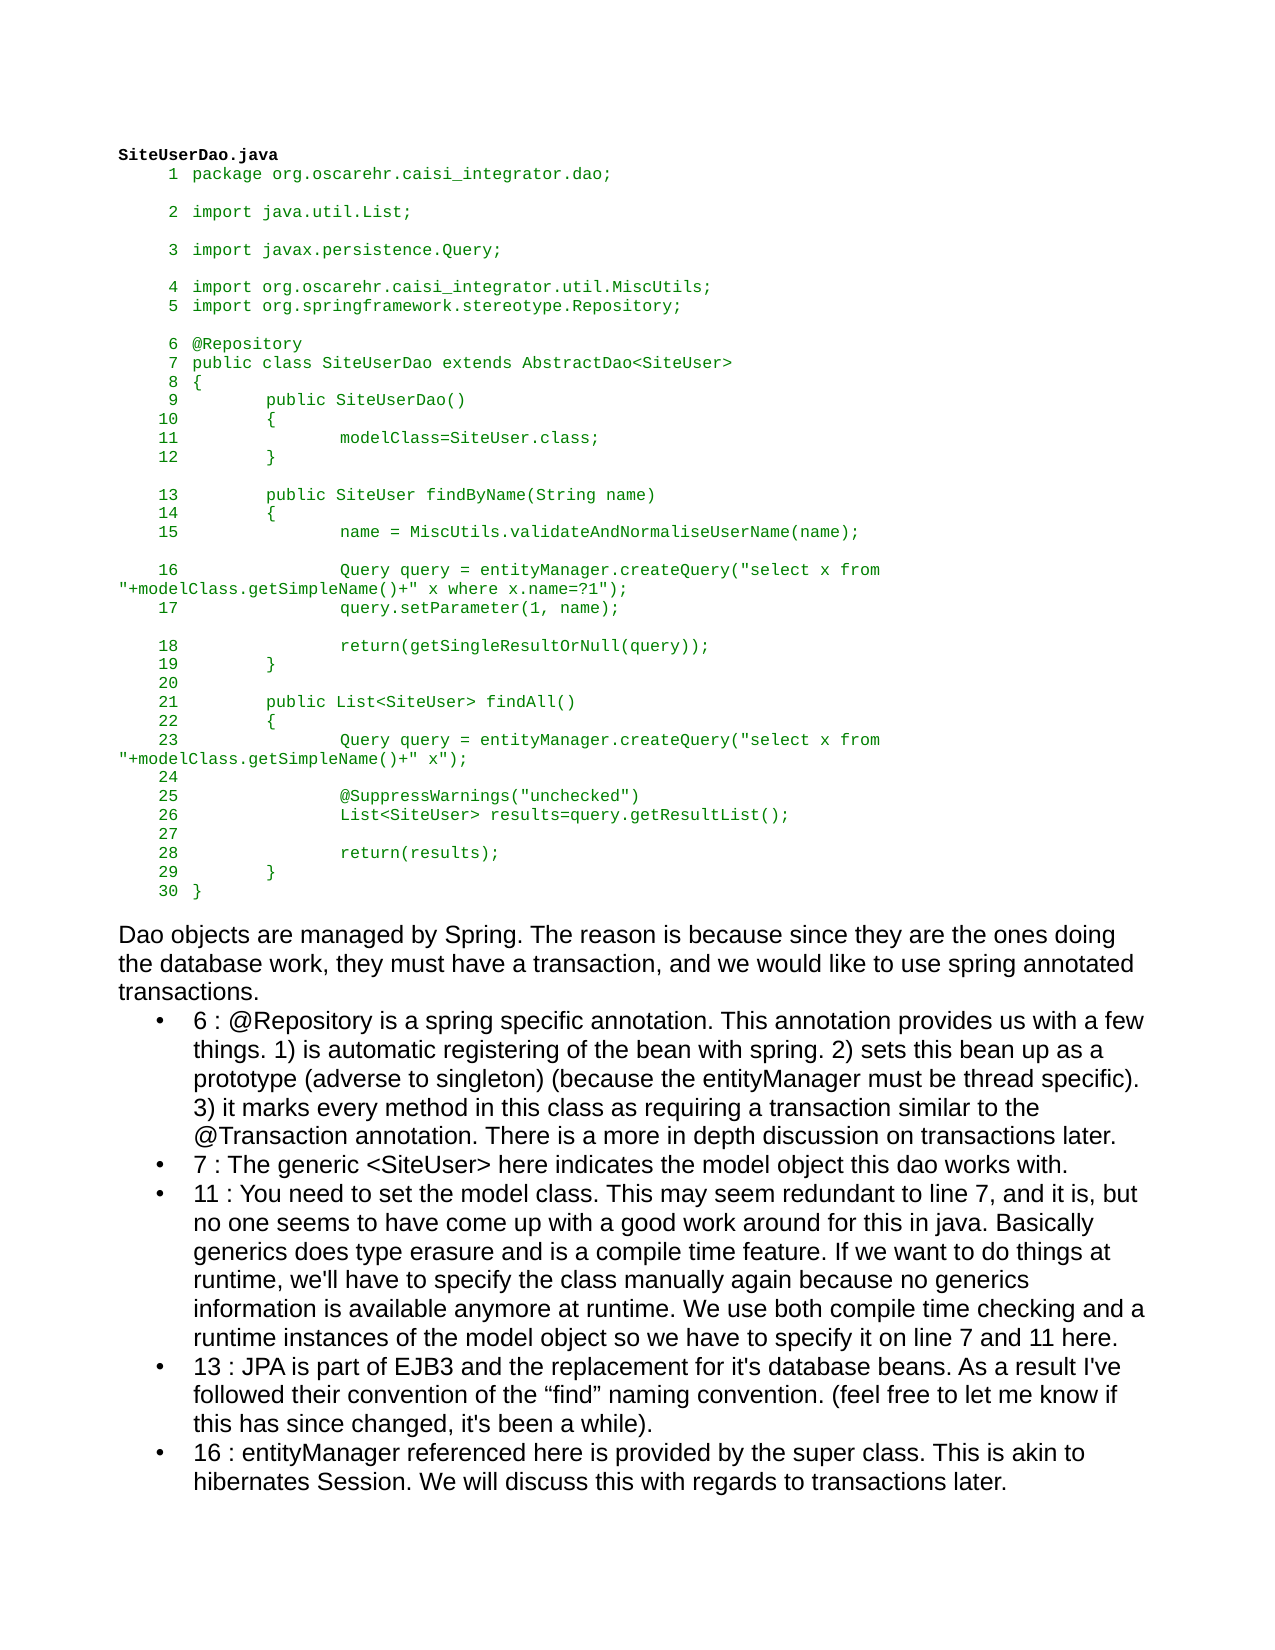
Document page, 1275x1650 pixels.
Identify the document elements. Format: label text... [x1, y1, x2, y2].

text 20 [118, 675, 1157, 694]
text 18 return(getSingleResultOrNull(query)); [118, 637, 1157, 656]
text 12 } [118, 448, 1157, 467]
text 24 [118, 769, 1157, 788]
text 21 public List<SiteUser> findAll() [118, 694, 1157, 712]
text 11 modelClass=SiteUser.class; [118, 430, 1157, 448]
text 27 [118, 826, 1157, 844]
text 1 package org.oscarehr.caisi_integrator.dao; [118, 166, 1157, 184]
text 6 @Repository [118, 335, 1157, 354]
text 30 } [118, 882, 1157, 901]
text 2 import java.util.List; [118, 203, 1157, 222]
text 26 List<SiteUser> results=query.getResultList(); [118, 807, 1157, 826]
text 9 public SiteUserDao() [118, 392, 1157, 411]
text 5 import org.springframework.stereotype.Repository; [118, 298, 1157, 317]
text 13 public SiteUser findByName(String name) [118, 486, 1157, 505]
text 16 Query query = entityManager.createQuery("select x from "+modelClass.getSimpleName()+" x where x.name=?1"); [118, 562, 1157, 599]
text 22 { [118, 712, 1157, 731]
text 15 name = MiscUtils.validateAndNormaliseUserName(name); [118, 524, 1157, 543]
text 4 import org.oscarehr.caisi_integrator.util.MiscUtils; [118, 279, 1157, 298]
list 6 : @Repository is a spring specific annotation. This annotation provides us with a few things. 1) is automatic registering of the bean with spring. 2) sets this bean up as a prototype (adverse to singleton) (because the entityManager must be thread specific). 3) it marks every method in this class as requiring a transaction similar to the @Transaction annotation. There is a more in depth discussion on transactions later. [156, 1006, 1157, 1150]
text 7 public class SiteUserDao extends AbstractDao<SiteUser> [118, 354, 1157, 373]
text 19 } [118, 656, 1157, 675]
text 3 import javax.persistence.Query; [118, 241, 1157, 260]
list 11 : You need to set the model class. This may seem redundant to line 7, and it is, but no one seems to have come up with a good work around for this in java. Basically generics does type erasure and is a compile time feature. If we want to do things at runtime, we'll have to specify the class manually again because no generics information is available anymore at runtime. We use both compile time checking and a runtime instances of the model object so we have to specify it on line 7 and 11 here. [156, 1179, 1157, 1351]
text 28 return(results); [118, 844, 1157, 863]
text SiteUserDao.java [118, 147, 1157, 166]
text 8 { [118, 373, 1157, 392]
list 7 : The generic <SiteUser> here indicates the model object this dao works with. [156, 1150, 1157, 1179]
text 25 @SuppressWarnings("unchecked") [118, 788, 1157, 807]
text 10 { [118, 411, 1157, 430]
text Dao objects are managed by Spring. The reason is because since they are the ones doing the database work, they must have a transaction, and we would like to use spring annotated transactions. [118, 920, 1157, 1006]
list 13 : JPA is part of EJB3 and the replacement for it's database beans. As a result I've followed their convention of the “find” naming convention. (feel free to let me know if this has since changed, it's been a while). [156, 1351, 1157, 1438]
text 17 query.setParameter(1, name); [118, 599, 1157, 618]
list 16 : entityManager referenced here is provided by the super class. This is akin to hibernates Session. We will discuss this with regards to transactions later. [156, 1438, 1157, 1495]
text 14 { [118, 505, 1157, 524]
text 23 Query query = entityManager.createQuery("select x from "+modelClass.getSimpleName()+" x"); [118, 731, 1157, 769]
text 29 } [118, 863, 1157, 882]
